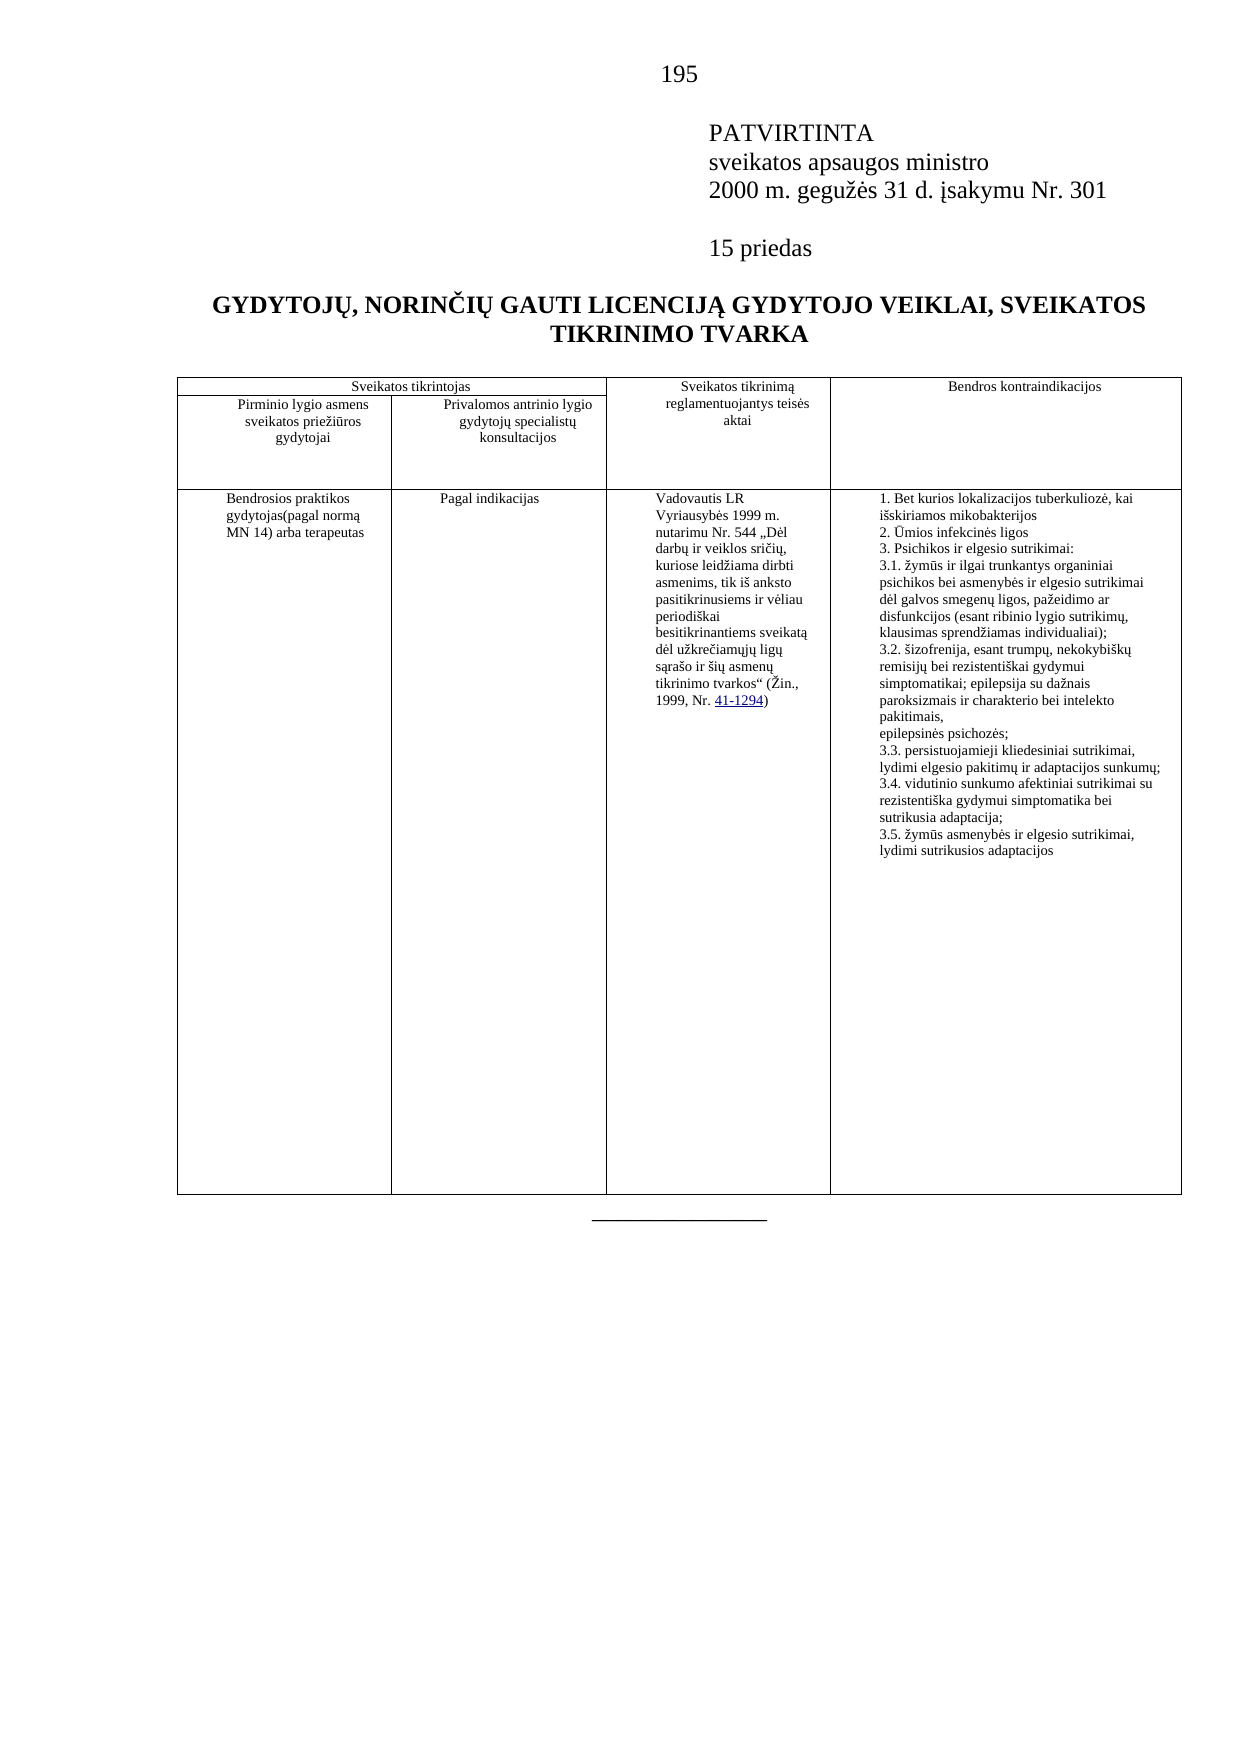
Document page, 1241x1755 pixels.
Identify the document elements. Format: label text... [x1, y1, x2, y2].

table_cell Pirminio lygio asmens sveikatos priežiūros gydytojai [178, 396, 391, 489]
text sveikatos apsaugos ministro [709, 147, 1181, 176]
text 2000 m. gegužės 31 d. įsakymu Nr. 301 [709, 176, 1181, 204]
table_cell Pagal indikacijas [392, 490, 606, 1194]
table_cell 1. Bet kurios lokalizacijos tuberkuliozė, kai išskiriamos mikobakterijos 2. Ūmios infekcinės ligos 3. Psichikos ir elgesio sutrikimai: 3.1. žymūs ir ilgai trunkantys organiniai psichikos bei asmenybės ir elgesio sutrikimai dėl galvos smegenų ligos, pažeidimo ar disfunkcijos (esant ribinio lygio sutrikimų, klausimas sprendžiamas individualiai); 3.2. šizofrenija, esant trumpų, nekokybiškų remisijų bei rezistentiškai gydymui simptomatikai; epilepsija su dažnais paroksizmais ir charakterio bei intelekto pakitimais, epilepsinės psichozės; 3.3. persistuojamieji kliedesiniai sutrikimai, lydimi elgesio pakitimų ir adaptacijos sunkumų; 3.4. vidutinio sunkumo afektiniai sutrikimai su rezistentiška gydymui simptomatika bei sutrikusia adaptacija; 3.5. žymūs asmenybės ir elgesio sutrikimai, lydimi sutrikusios adaptacijos [831, 490, 1181, 1194]
table_header Sveikatos tikrinimą reglamentuojantys teisės aktai [607, 378, 830, 489]
table_cell Bendrosios praktikos gydytojas(pagal normą MN 14) arba terapeutas [178, 490, 391, 1194]
table_cell Privalomos antrinio lygio gydytojų specialistų konsultacijos [392, 396, 606, 489]
table_header Bendros kontraindikacijos [831, 378, 1181, 489]
text 15 priedas [709, 233, 1181, 262]
table_header Sveikatos tikrintojas [178, 378, 606, 395]
table_cell Vadovautis LR Vyriausybės 1999 m. nutarimu Nr. 544 „Dėl darbų ir veiklos sričių, kuriose leidžiama dirbti asmenims, tik iš anksto pasitikrinusiems ir vėliau periodiškai besitikrinantiems sveikatą dėl užkrečiamųjų ligų sąrašo ir šių asmenų tikrinimo tvarkos“ (Žin., 1999, Nr. 41-1294) [607, 490, 830, 1194]
text GYDYTOJŲ, NORINČIŲ GAUTI LICENCIJĄ GYDYTOJO VEIKLAI, SVEIKATOS TIKRINIMO TVARKA [177, 291, 1181, 348]
text PATVIRTINTA [709, 118, 1181, 147]
text ______________ [177, 1195, 1181, 1223]
